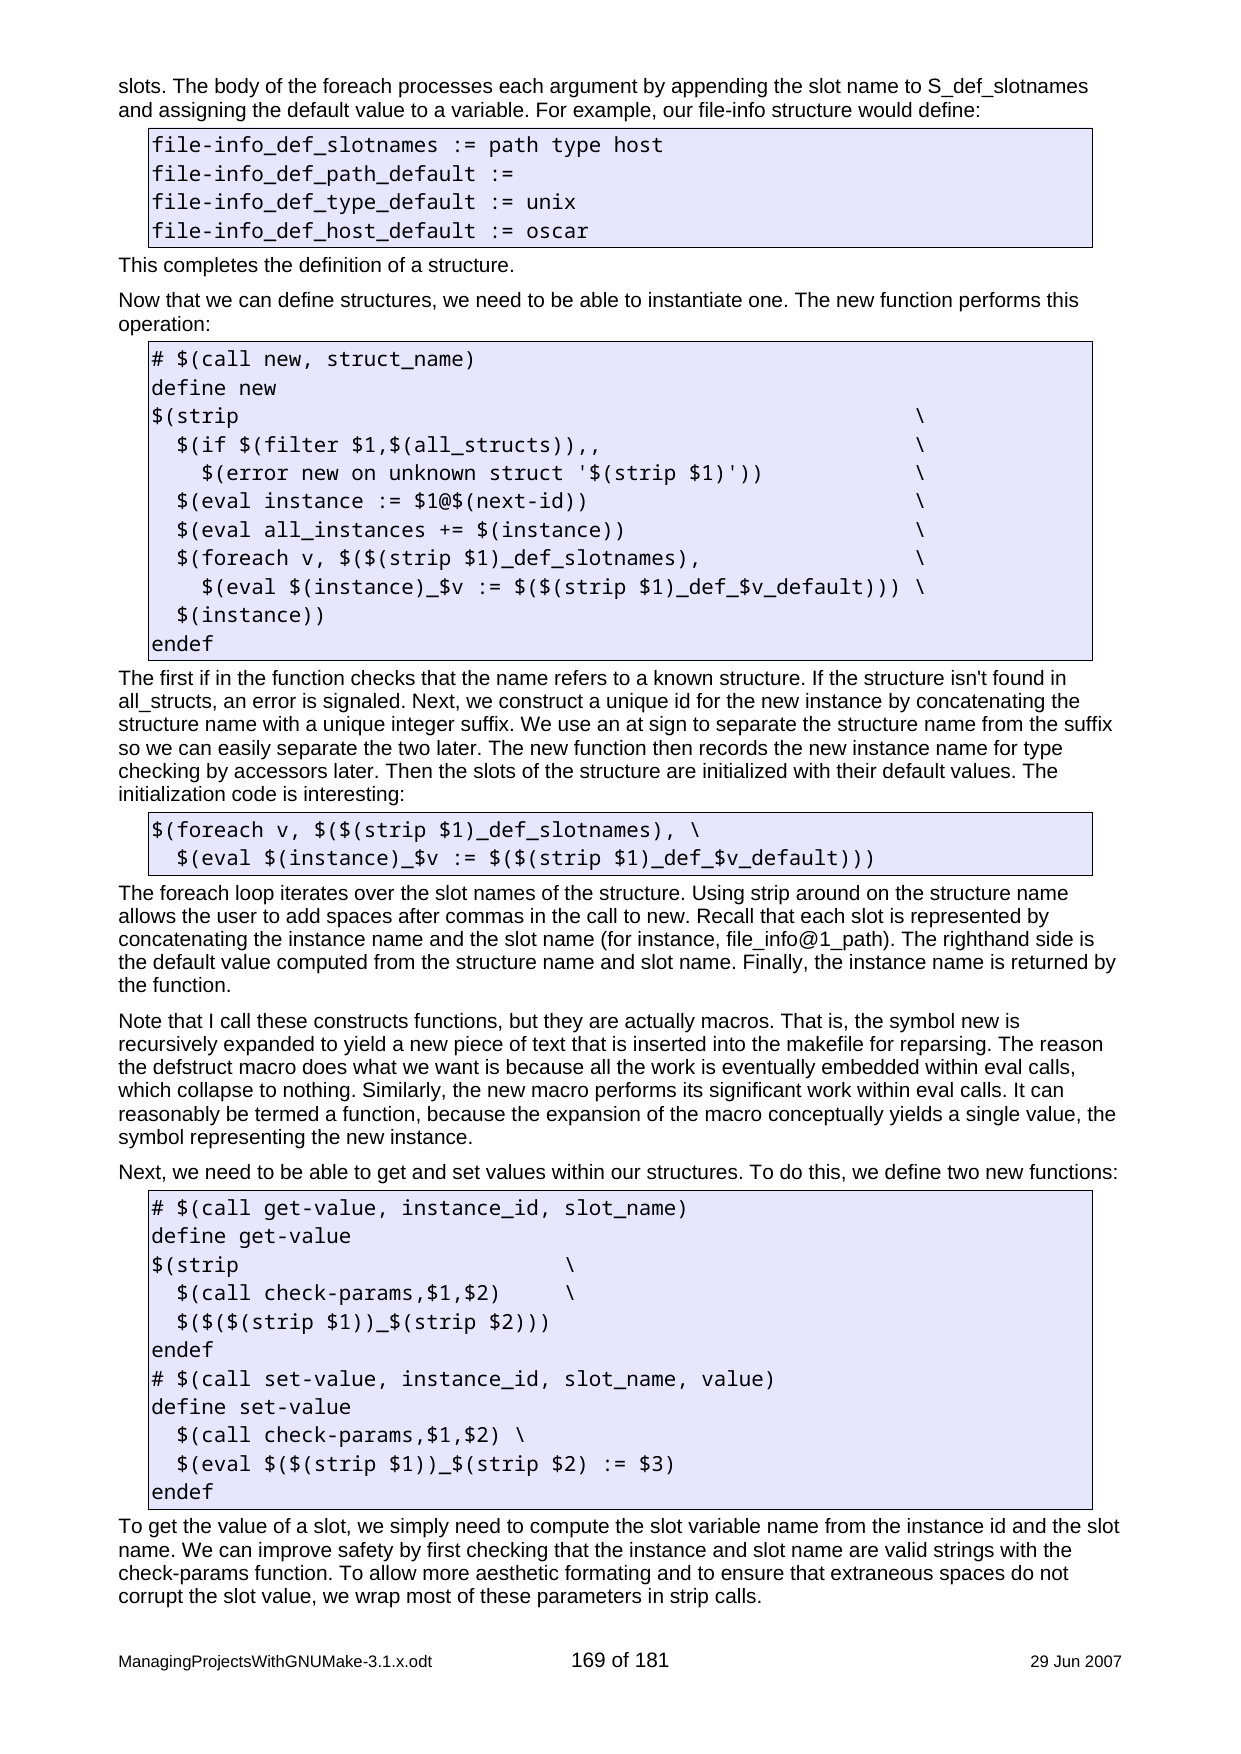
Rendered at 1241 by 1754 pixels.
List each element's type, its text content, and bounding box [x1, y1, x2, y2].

text Note that I call these constructs functions, but they are actually macros. That is, the symbol new is recursively expanded to yield a new piece of text that is inserted into the makefile for reparsing. The reason the defstruct macro does what we want is because all the work is eventually embedded within eval calls, which collapse to nothing. Similarly, the new macro performs its significant work within eval calls. It can reasonably be termed a function, because the expansion of the macro conceptually yields a single value, the symbol representing the new instance. [118, 1009, 1122, 1149]
text $(eval $($(strip $1))_$(strip $2) := $3) [149, 1446, 1092, 1474]
text $(eval $(instance)_$v := $($(strip $1)_def_$v_default))) \ [149, 569, 1092, 597]
text $(call check-params,$1,$2) \ [149, 1417, 1092, 1446]
text Now that we can define structures, we need to be able to instantiate one. The new function performs this operation: [118, 289, 1122, 335]
text define get-value [149, 1218, 1092, 1247]
text $(strip \ [149, 1247, 1092, 1275]
text file-info_def_path_default := [149, 156, 1092, 184]
text $(instance)) [149, 597, 1092, 626]
text file-info_def_type_default := unix [149, 184, 1092, 213]
text $(eval all_instances += $(instance)) \ [149, 512, 1092, 540]
text define new [149, 370, 1092, 398]
text slots. The body of the foreach processes each argument by appending the slot name to S_def_slotnames and assigning the default value to a variable. For example, our file-info structure would define: [118, 75, 1122, 121]
text # $(call new, struct_name) [149, 342, 1092, 370]
text file-info_def_slotnames := path type host [149, 129, 1092, 156]
text endef [149, 1332, 1092, 1361]
text To get the value of a slot, we simply need to compute the slot variable name from the instance id and the slot name. We can improve safety by first checking that the instance and slot name are valid strings with the check-params function. To allow more aesthetic formating and to ensure that extraneous spaces do not corrupt the slot value, we wrap most of these parameters in strip calls. [118, 1515, 1122, 1608]
text The first if in the function checks that the name refers to a known structure. If the structure isn't found in all_structs, an error is signaled. Next, we construct a unique id for the new instance by concatenating the structure name with a unique integer suffix. We use an at sign to separate the structure name from the suffix so we can easily separate the two later. The new function then records the new instance name for type checking by accessors later. Then the slots of the structure are initialized with their default values. The initialization code is interesting: [118, 666, 1122, 806]
text # $(call get-value, instance_id, slot_name) [149, 1191, 1092, 1218]
text $(foreach v, $($(strip $1)_def_slotnames), \ [149, 540, 1092, 569]
text file-info_def_host_default := oscar [149, 213, 1092, 247]
text $(eval instance := $1@$(next-id)) \ [149, 483, 1092, 512]
text $(call check-params,$1,$2) \ [149, 1275, 1092, 1304]
text endef [149, 1474, 1092, 1509]
text $(eval $(instance)_$v := $($(strip $1)_def_$v_default))) [149, 840, 1092, 875]
text Next, we need to be able to get and set values within our structures. To do this, we define two new functions: [118, 1161, 1122, 1184]
text This completes the definition of a structure. [118, 253, 1122, 277]
text $(strip \ [149, 398, 1092, 427]
text The foreach loop iterates over the slot names of the structure. Using strip around on the structure name allows the user to add spaces after commas in the call to new. Recall that each slot is represented by concatenating the instance name and the slot name (for instance, file_info@1_path). The righthand side is the default value computed from the structure name and slot name. Finally, the instance name is returned by the function. [118, 881, 1122, 997]
text $(error new on unknown struct '$(strip $1)')) \ [149, 455, 1092, 483]
text $(foreach v, $($(strip $1)_def_slotnames), \ [149, 813, 1092, 840]
text endef [149, 626, 1092, 660]
text $($($(strip $1))_$(strip $2))) [149, 1304, 1092, 1332]
text define set-value [149, 1389, 1092, 1417]
text $(if $(filter $1,$(all_structs)),, \ [149, 427, 1092, 455]
text # $(call set-value, instance_id, slot_name, value) [149, 1361, 1092, 1389]
